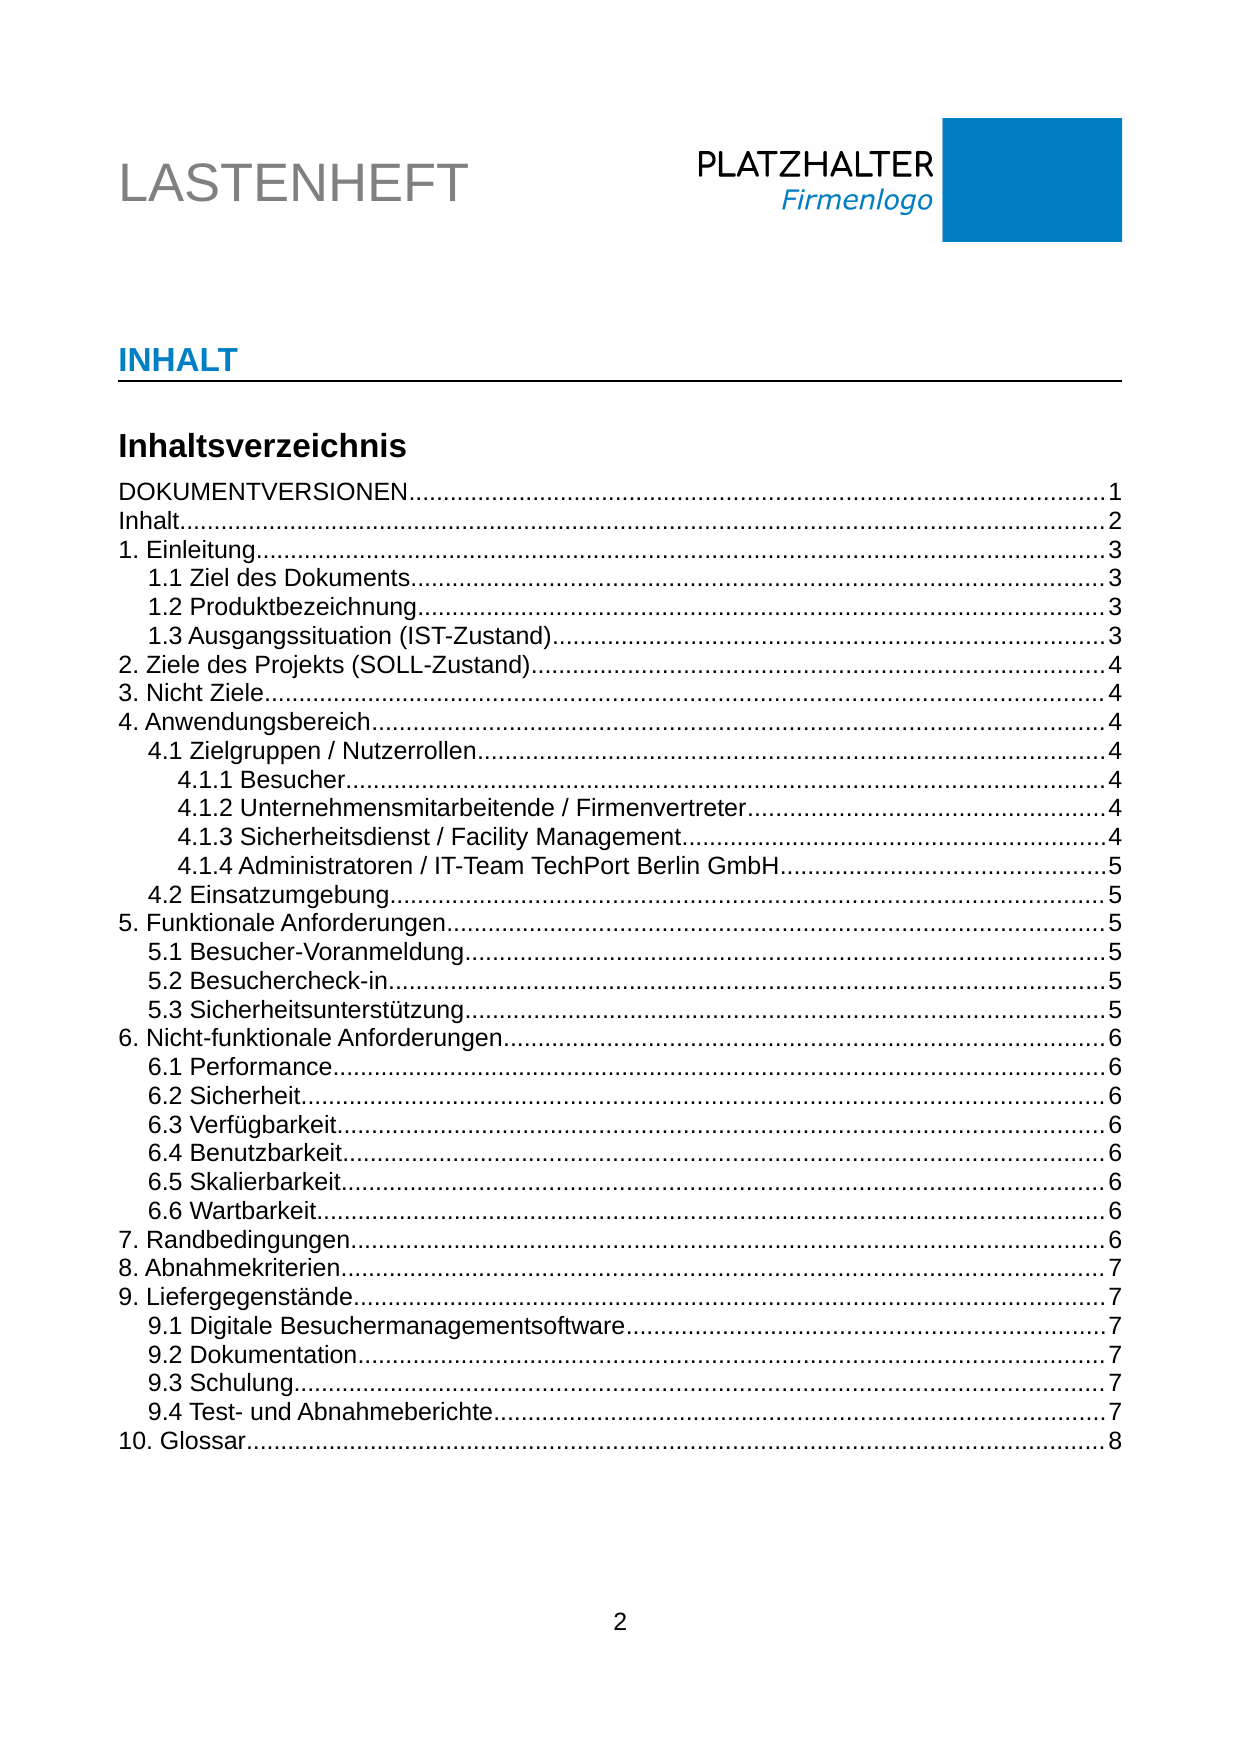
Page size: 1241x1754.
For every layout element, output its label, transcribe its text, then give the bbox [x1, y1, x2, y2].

text 4. Anwendungsbereich 4 [118, 707, 1122, 736]
text 9.3 Schulung 7 [148, 1368, 1122, 1397]
text 4.1.1 Besucher 4 [177, 765, 1122, 793]
text 6.4 Benutzbarkeit 6 [148, 1138, 1122, 1167]
text 4.1 Zielgruppen / Nutzerrollen 4 [148, 736, 1122, 765]
text 9.1 Digitale Besuchermanagementsoftware 7 [148, 1311, 1122, 1340]
text 3. Nicht Ziele 4 [118, 678, 1122, 707]
text 6.2 Sicherheit 6 [148, 1081, 1122, 1110]
text 1. Einleitung 3 [118, 535, 1122, 563]
subtitle Inhalt [118, 340, 1122, 380]
text 8. Abnahmekriterien 7 [118, 1253, 1122, 1282]
text 5.1 Besucher-Voranmeldung 5 [148, 937, 1122, 966]
text 6.6 Wartbarkeit 6 [148, 1196, 1122, 1225]
text 6.3 Verfügbarkeit 6 [148, 1110, 1122, 1138]
text 1.2 Produktbezeichnung 3 [148, 592, 1122, 621]
text 4.1.2 Unternehmensmitarbeitende / Firmenvertreter 4 [177, 793, 1122, 822]
text 9. Liefergegenstände 7 [118, 1282, 1122, 1311]
text 1.1 Ziel des Dokuments 3 [148, 563, 1122, 592]
text 10. Glossar 8 [118, 1426, 1122, 1455]
text DOKUMENTVERSIONEN 1 [118, 477, 1122, 506]
text 6. Nicht-funktionale Anforderungen 6 [118, 1023, 1122, 1052]
picture [698, 118, 1123, 242]
text 4.1.3 Sicherheitsdienst / Facility Management 4 [177, 822, 1122, 851]
text 7. Randbedingungen 6 [118, 1225, 1122, 1253]
text 4.2 Einsatzumgebung 5 [148, 880, 1122, 908]
text 5. Funktionale Anforderungen 5 [118, 908, 1122, 937]
text 9.2 Dokumentation 7 [148, 1340, 1122, 1368]
text 6.1 Performance 6 [148, 1052, 1122, 1081]
text 6.5 Skalierbarkeit 6 [148, 1167, 1122, 1196]
text 1.3 Ausgangssituation (IST-Zustand) 3 [148, 621, 1122, 650]
subtitle Inhaltsverzeichnis [118, 426, 1122, 465]
text Inhalt 2 [118, 506, 1122, 535]
text 5.3 Sicherheitsunterstützung 5 [148, 995, 1122, 1023]
text 2. Ziele des Projekts (SOLL-Zustand) 4 [118, 650, 1122, 678]
text 5.2 Besuchercheck-in 5 [148, 966, 1122, 995]
text 4.1.4 Administratoren / IT-Team TechPort Berlin GmbH 5 [177, 851, 1122, 880]
text 9.4 Test- und Abnahmeberichte 7 [148, 1397, 1122, 1426]
